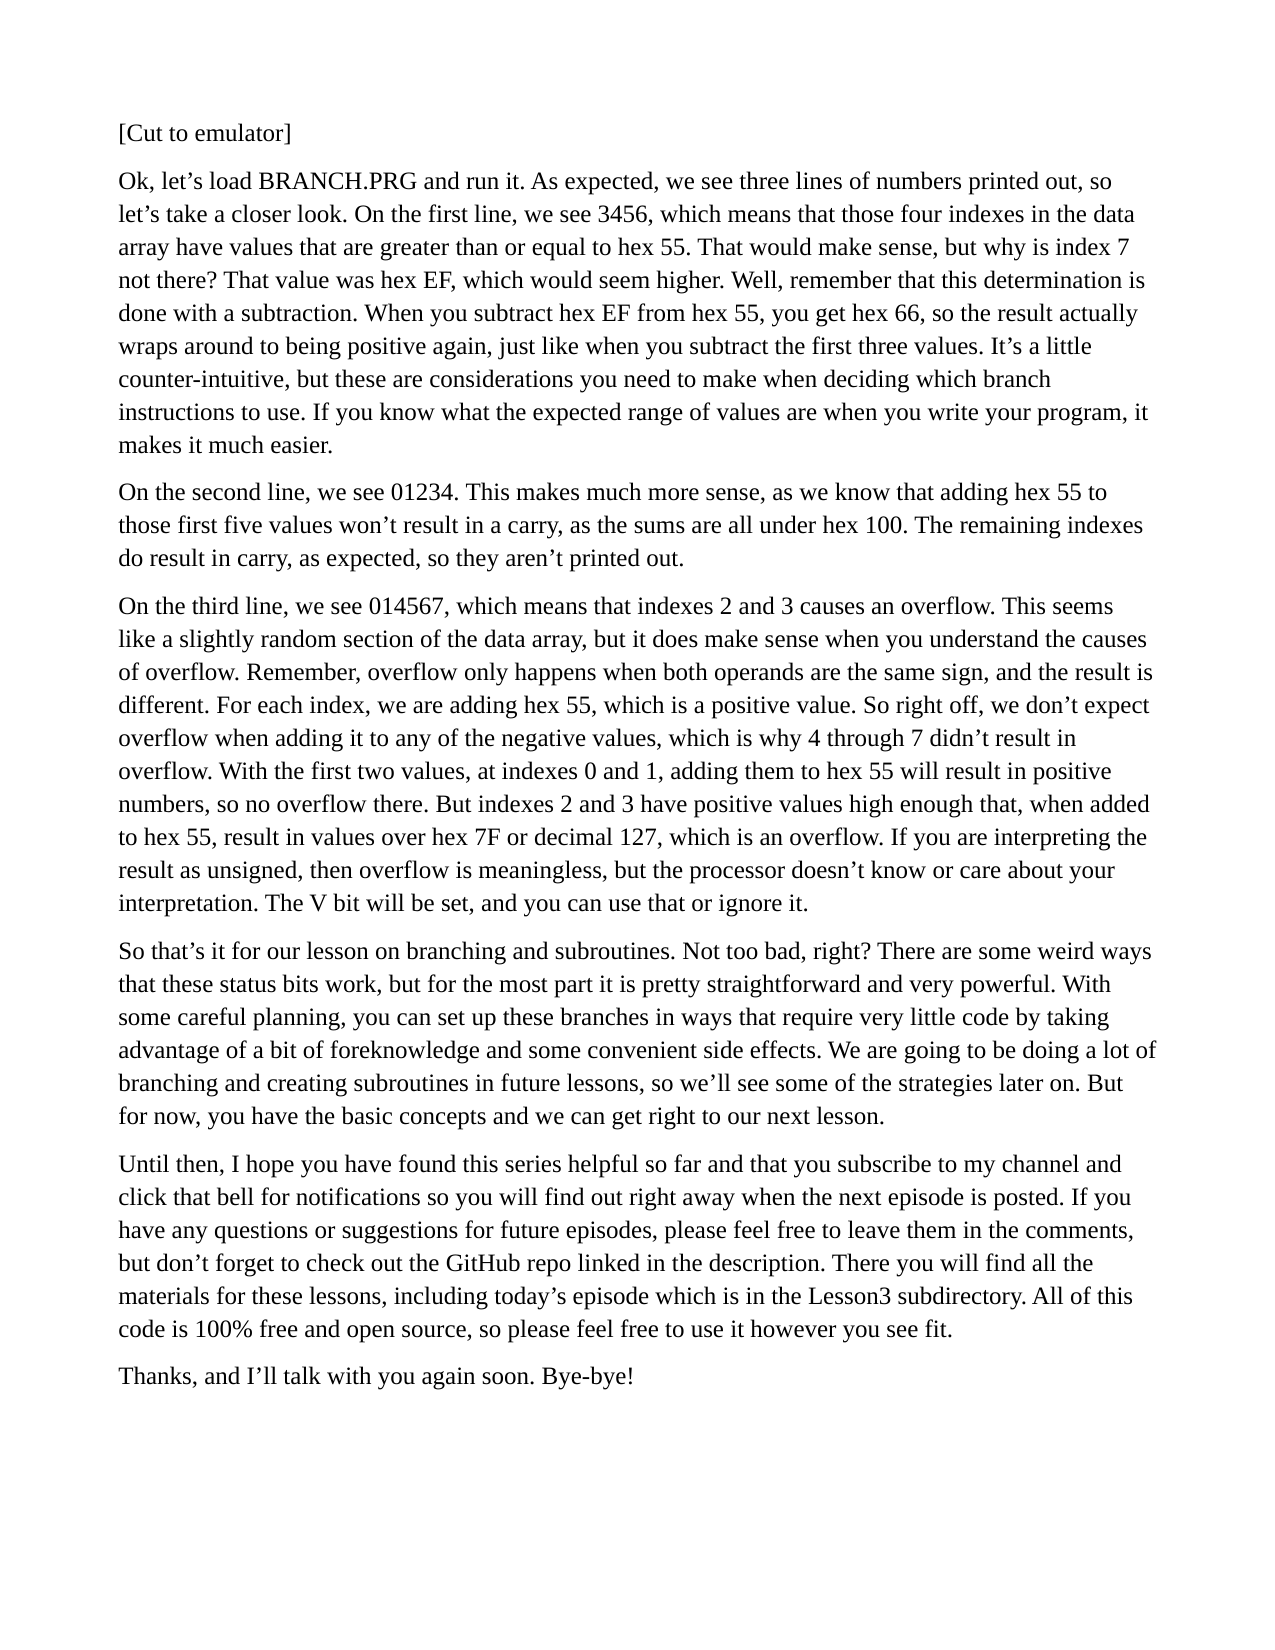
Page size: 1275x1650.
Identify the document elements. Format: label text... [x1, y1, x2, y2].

text Until then, I hope you have found this series helpful so far and that you subscribe to my channel and click that bell for notifications so you will find out right away when the next episode is posted. If you have any questions or suggestions for future episodes, please feel free to leave them in the comments, but don’t forget to check out the GitHub repo linked in the description. There you will find all the materials for these lessons, including today’s episode which is in the Lesson3 subdirectory. All of this code is 100% free and open source, so please feel free to use it however you see fit. [118, 1149, 1157, 1342]
text On the third line, we see 014567, which means that indexes 2 and 3 causes an overflow. This seems like a slightly random section of the data array, but it does make sense when you understand the causes of overflow. Remember, overflow only happens when both operands are the same sign, and the result is different. For each index, we are adding hex 55, which is a positive value. So right off, we don’t expect overflow when adding it to any of the negative values, which is why 4 through 7 didn’t result in overflow. With the first two values, at indexes 0 and 1, adding them to hex 55 will result in positive numbers, so no overflow there. But indexes 2 and 3 have positive values high enough that, when added to hex 55, result in values over hex 7F or decimal 127, which is an overflow. If you are interpreting the result as unsigned, then overflow is meaningless, but the processor doesn’t know or care about your interpretation. The V bit will be set, and you can use that or ignore it. [118, 591, 1157, 917]
text Thanks, and I’ll talk with you again soon. Bye-bye! [118, 1361, 1157, 1390]
text [Cut to emulator] [118, 118, 1157, 147]
text Ok, let’s load BRANCH.PRG and run it. As expected, we see three lines of numbers printed out, so let’s take a closer look. On the first line, we see 3456, which means that those four indexes in the data array have values that are greater than or equal to hex 55. That would make sense, but why is index 7 not there? That value was hex EF, which would seem higher. Well, remember that this determination is done with a subtraction. When you subtract hex EF from hex 55, you get hex 66, so the result actually wraps around to being positive again, just like when you subtract the first three values. It’s a little counter-intuitive, but these are considerations you need to make when deciding which branch instructions to use. If you know what the expected range of values are when you write your program, it makes it much easier. [118, 166, 1157, 459]
text So that’s it for our lesson on branching and subroutines. Not too bad, right? There are some weird ways that these status bits work, but for the most part it is pretty straightforward and very powerful. With some careful planning, you can set up these branches in ways that require very little code by taking advantage of a bit of foreknowledge and some convenient side effects. We are going to be doing a lot of branching and creating subroutines in future lessons, so we’ll see some of the strategies later on. But for now, you have the basic concepts and we can get right to our next lesson. [118, 936, 1157, 1130]
text On the second line, we see 01234. This makes much more sense, as we know that adding hex 55 to those first five values won’t result in a carry, as the sums are all under hex 100. The remaining indexes do result in carry, as expected, so they aren’t printed out. [118, 477, 1157, 572]
